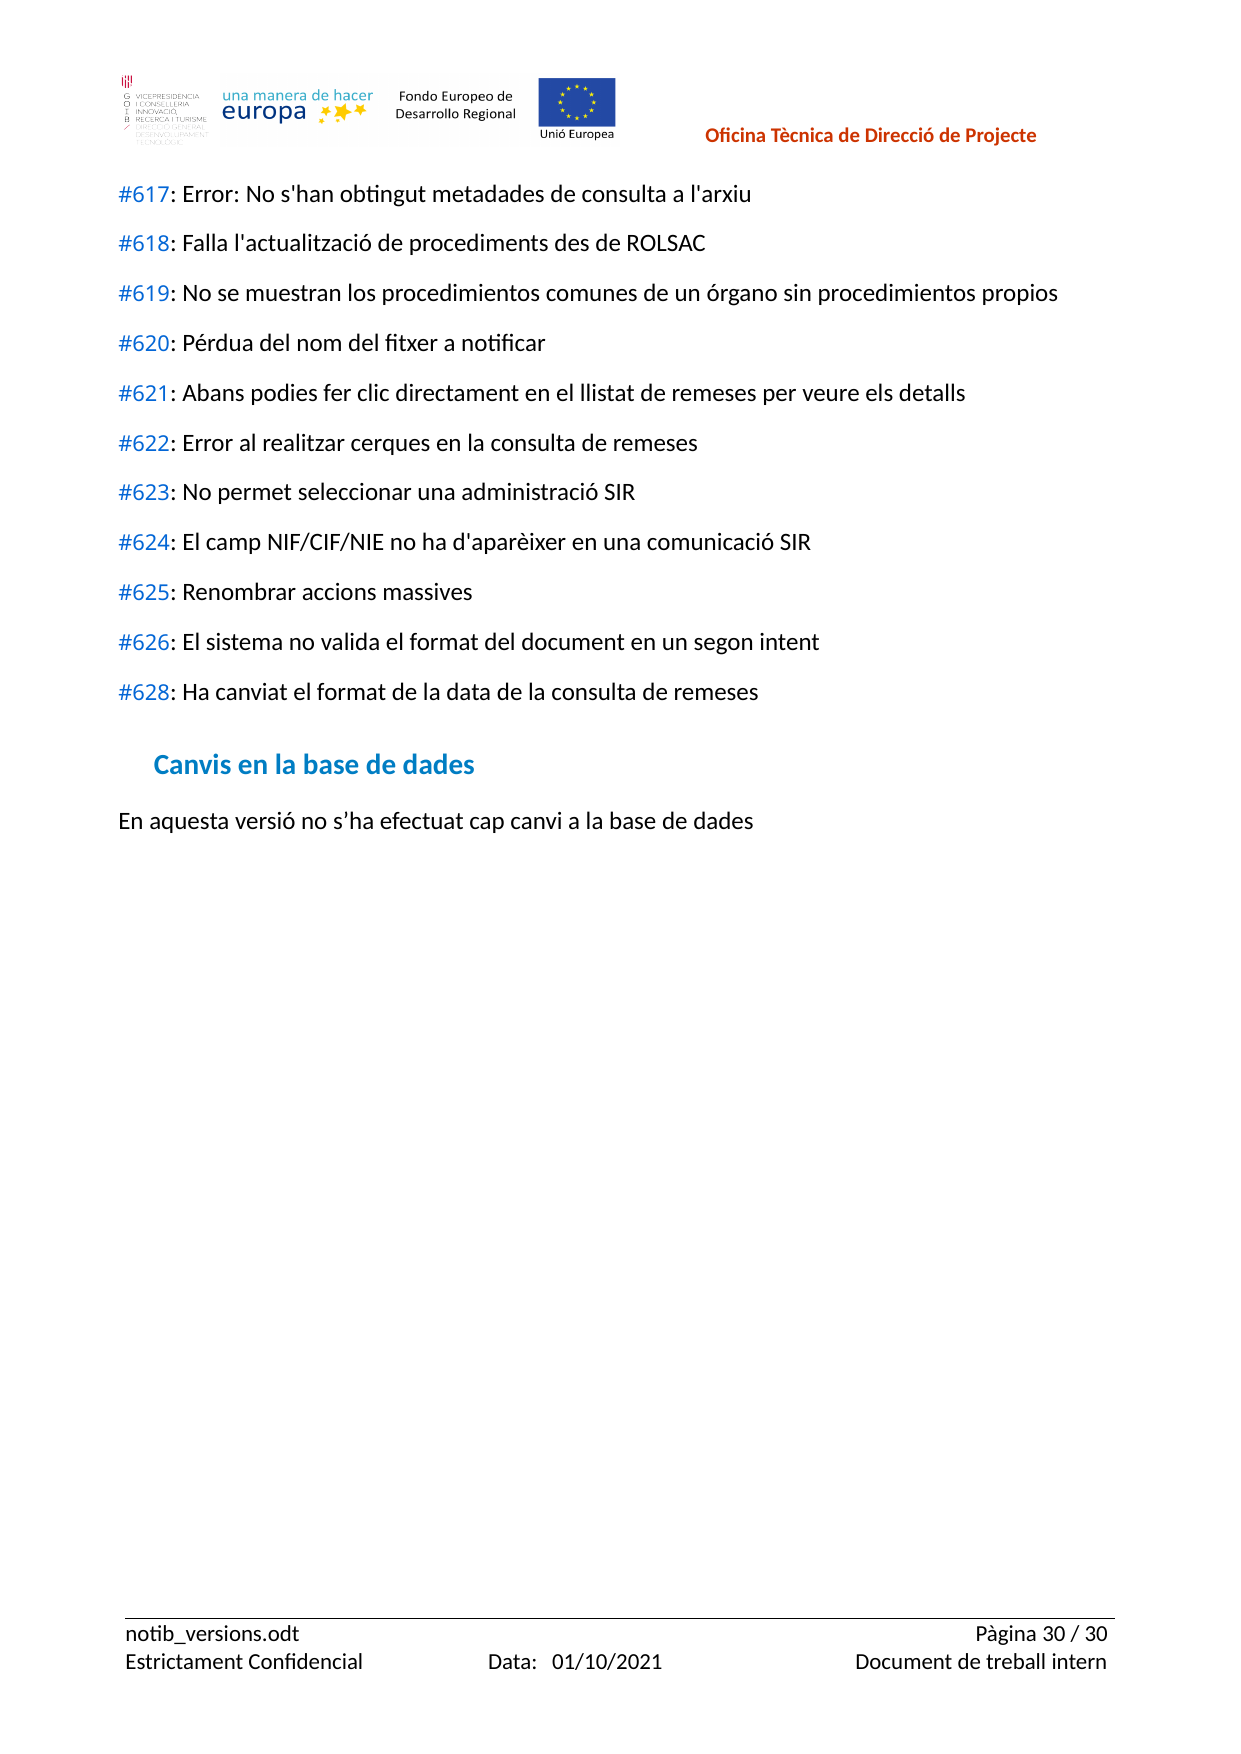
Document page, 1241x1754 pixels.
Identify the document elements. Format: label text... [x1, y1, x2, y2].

text #624: El camp NIF/CIF/NIE no ha d'aparèixer en una comunicació SIR [118, 526, 1122, 557]
text #618: Falla l'actualització de procediments des de ROLSAC [118, 227, 1122, 258]
text #622: Error al realitzar cerques en la consulta de remeses [118, 427, 1122, 457]
text #626: El sistema no valida el format del document en un segon intent [118, 626, 1122, 656]
text #621: Abans podies fer clic directament en el llistat de remeses per veure els detalls [118, 377, 1122, 407]
text #617: Error: No s'han obtingut metadades de consulta a l'arxiu [118, 178, 1122, 208]
picture [219, 73, 621, 147]
text #628: Ha canviat el format de la data de la consulta de remeses [118, 676, 1122, 706]
text #625: Renombrar accions massives [118, 576, 1122, 607]
text #620: Pérdua del nom del fitxer a notificar [118, 327, 1122, 358]
subtitle Canvis en la base de dades [153, 746, 1122, 782]
text En aquesta versió no s’ha efectuat cap canvi a la base de dades [118, 805, 1122, 836]
text #619: No se muestran los procedimientos comunes de un órgano sin procedimientos propios [118, 277, 1122, 308]
picture [118, 73, 213, 147]
text #623: No permet seleccionar una administració SIR [118, 476, 1122, 507]
